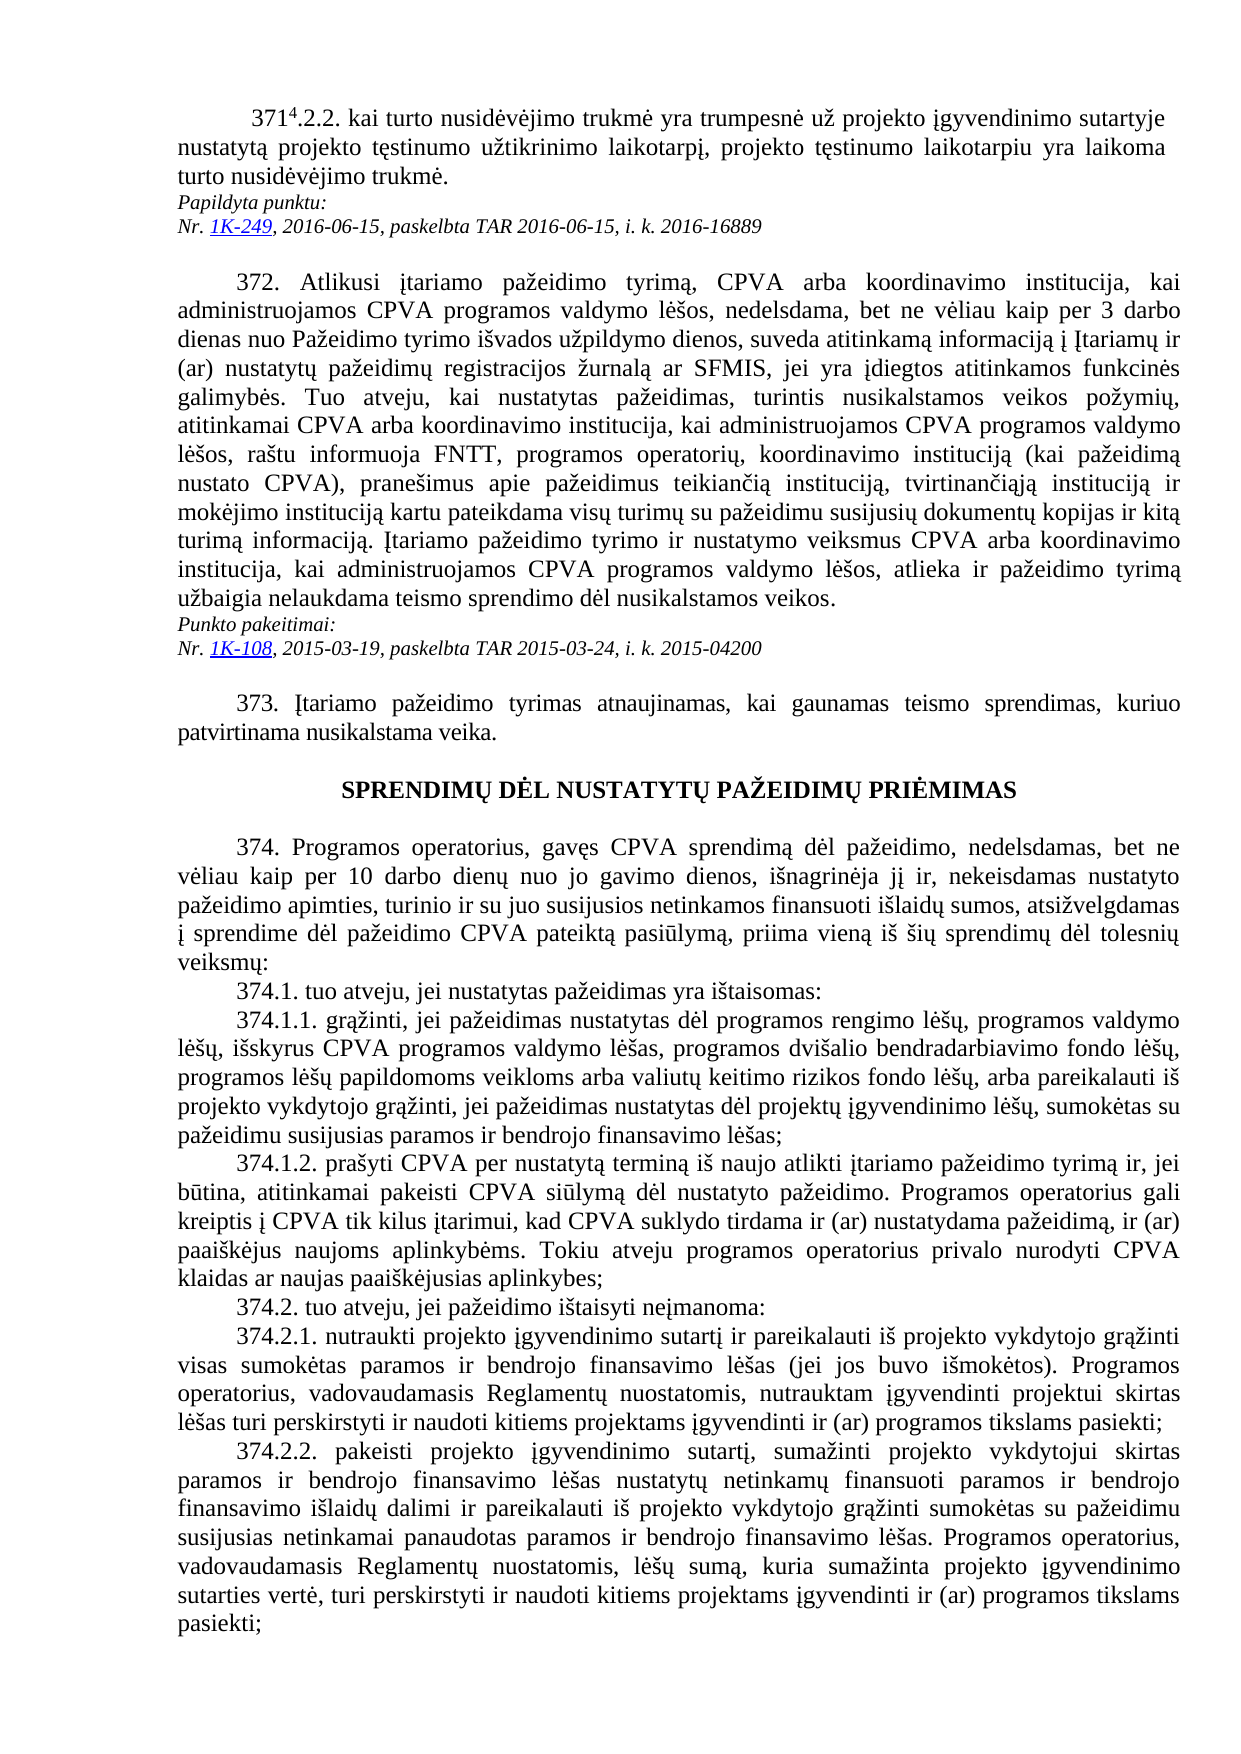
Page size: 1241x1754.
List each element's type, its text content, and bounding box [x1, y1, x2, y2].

text SPRENDIMŲ DĖL NUSTATYTŲ PAŽEIDIMŲ PRIĖMIMAS [177, 775, 1181, 803]
text 374.2.2. pakeisti projekto įgyvendinimo sutartį, sumažinti projekto vykdytojui skirtas paramos ir bendrojo finansavimo lėšas nustatytų netinkamų finansuoti paramos ir bendrojo finansavimo išlaidų dalimi ir pareikalauti iš projekto vykdytojo grąžinti sumokėtas su pažeidimu susijusias netinkamai panaudotas paramos ir bendrojo finansavimo lėšas. Programos operatorius, vadovaudamasis Reglamentų nuostatomis, lėšų sumą, kuria sumažinta projekto įgyvendinimo sutarties vertė, turi perskirstyti ir naudoti kitiems projektams įgyvendinti ir (ar) programos tikslams pasiekti; [177, 1436, 1181, 1637]
text 374.1. tuo atveju, jei nustatytas pažeidimas yra ištaisomas: [177, 976, 1181, 1005]
text Nr. 1K-249, 2016-06-15, paskelbta TAR 2016-06-15, i. k. 2016-16889 [177, 214, 1181, 238]
text 3714.2.2. kai turto nusidėvėjimo trukmė yra trumpesnė už projekto įgyvendinimo sutartyje nustatytą projekto tęstinumo užtikrinimo laikotarpį, projekto tęstinumo laikotarpiu yra laikoma turto nusidėvėjimo trukmė. [177, 103, 1166, 190]
text 374.1.1. grąžinti, jei pažeidimas nustatytas dėl programos rengimo lėšų, programos valdymo lėšų, išskyrus CPVA programos valdymo lėšas, programos dvišalio bendradarbiavimo fondo lėšų, programos lėšų papildomoms veikloms arba valiutų keitimo rizikos fondo lėšų, arba pareikalauti iš projekto vykdytojo grąžinti, jei pažeidimas nustatytas dėl projektų įgyvendinimo lėšų, sumokėtas su pažeidimu susijusias paramos ir bendrojo finansavimo lėšas; [177, 1005, 1181, 1148]
text 373. Įtariamo pažeidimo tyrimas atnaujinamas, kai gaunamas teismo sprendimas, kuriuo patvirtinama nusikalstama veika. [177, 688, 1181, 746]
text Nr. 1K-108, 2015-03-19, paskelbta TAR 2015-03-24, i. k. 2015-04200 [177, 636, 1181, 660]
text 374.2.1. nutraukti projekto įgyvendinimo sutartį ir pareikalauti iš projekto vykdytojo grąžinti visas sumokėtas paramos ir bendrojo finansavimo lėšas (jei jos buvo išmokėtos). Programos operatorius, vadovaudamasis Reglamentų nuostatomis, nutrauktam įgyvendinti projektui skirtas lėšas turi perskirstyti ir naudoti kitiems projektams įgyvendinti ir (ar) programos tikslams pasiekti; [177, 1321, 1181, 1436]
text 374.2. tuo atveju, jei pažeidimo ištaisyti neįmanoma: [177, 1292, 1181, 1321]
text 374.1.2. prašyti CPVA per nustatytą terminą iš naujo atlikti įtariamo pažeidimo tyrimą ir, jei būtina, atitinkamai pakeisti CPVA siūlymą dėl nustatyto pažeidimo. Programos operatorius gali kreiptis į CPVA tik kilus įtarimui, kad CPVA suklydo tirdama ir (ar) nustatydama pažeidimą, ir (ar) paaiškėjus naujoms aplinkybėms. Tokiu atveju programos operatorius privalo nurodyti CPVA klaidas ar naujas paaiškėjusias aplinkybes; [177, 1148, 1181, 1292]
text 372. Atlikusi įtariamo pažeidimo tyrimą, CPVA arba koordinavimo institucija, kai administruojamos CPVA programos valdymo lėšos, nedelsdama, bet ne vėliau kaip per 3 darbo dienas nuo Pažeidimo tyrimo išvados užpildymo dienos, suveda atitinkamą informaciją į Įtariamų ir (ar) nustatytų pažeidimų registracijos žurnalą ar SFMIS, jei yra įdiegtos atitinkamos funkcinės galimybės. Tuo atveju, kai nustatytas pažeidimas, turintis nusikalstamos veikos požymių, atitinkamai CPVA arba koordinavimo institucija, kai administruojamos CPVA programos valdymo lėšos, raštu informuoja FNTT, programos operatorių, koordinavimo instituciją (kai pažeidimą nustato CPVA), pranešimus apie pažeidimus teikiančią instituciją, tvirtinančiąją instituciją ir mokėjimo instituciją kartu pateikdama visų turimų su pažeidimu susijusių dokumentų kopijas ir kitą turimą informaciją. Įtariamo pažeidimo tyrimo ir nustatymo veiksmus CPVA arba koordinavimo institucija, kai administruojamos CPVA programos valdymo lėšos, atlieka ir pažeidimo tyrimą užbaigia nelaukdama teismo sprendimo dėl nusikalstamos veikos. [177, 267, 1181, 612]
text Punkto pakeitimai: [177, 612, 1181, 636]
text Papildyta punktu: [177, 190, 1181, 214]
text 374. Programos operatorius, gavęs CPVA sprendimą dėl pažeidimo, nedelsdamas, bet ne vėliau kaip per 10 darbo dienų nuo jo gavimo dienos, išnagrinėja jį ir, nekeisdamas nustatyto pažeidimo apimties, turinio ir su juo susijusios netinkamos finansuoti išlaidų sumos, atsižvelgdamas į sprendime dėl pažeidimo CPVA pateiktą pasiūlymą, priima vieną iš šių sprendimų dėl tolesnių veiksmų: [177, 832, 1181, 976]
